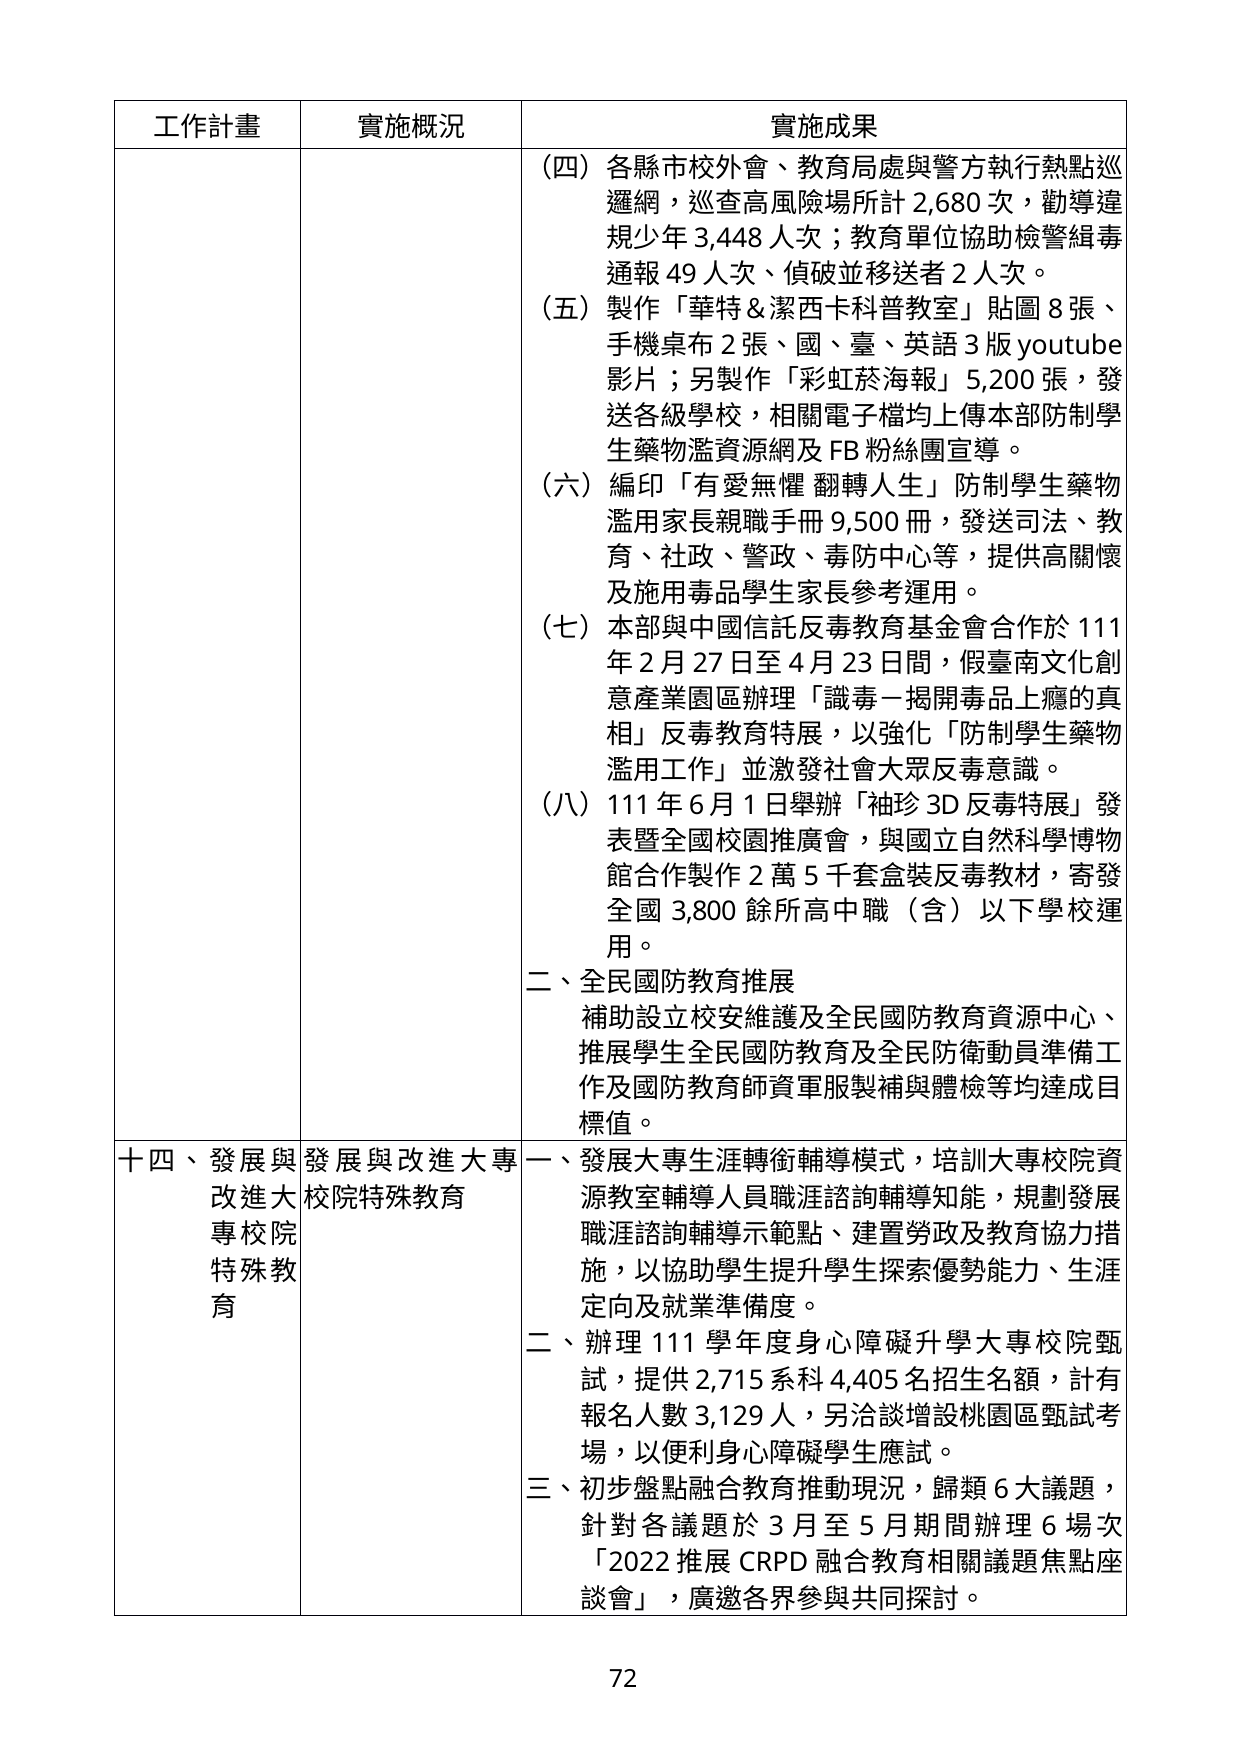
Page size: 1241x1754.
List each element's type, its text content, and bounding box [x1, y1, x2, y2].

table_header 實施概況 [301, 101, 521, 148]
table_cell 十四、發展與改進大專校院特殊教育 [115, 1141, 300, 1615]
table_cell 一、發展大專生涯轉銜輔導模式，培訓大專校院資源教室輔導人員職涯諮詢輔導知能，規劃發展職涯諮詢輔導示範點、建置勞政及教育協力措施，以協助學生提升學生探索優勢能力、生涯定向及就業準備度。 二、辦理111學年度身心障礙升學大專校院甄試，提供2,715系科4,405名招生名額，計有報名人數3,129人，另洽談增設桃園區甄試考場，以便利身心障礙學生應試。 三、初步盤點融合教育推動現況，歸類6大議題，針對各議題於3月至5月期間辦理6場次「2022推展CRPD融合教育相關議題焦點座談會」，廣邀各界參與共同探討。 [522, 1141, 1126, 1615]
table_header 實施成果 [522, 101, 1126, 148]
table_cell [301, 149, 521, 1140]
table_cell 發展與改進大專校院特殊教育 [301, 1141, 521, 1615]
table_cell [115, 149, 300, 1140]
table_header 工作計畫 [115, 101, 300, 148]
table_cell （四）各縣市校外會、教育局處與警方執行熱點巡邏網，巡查高風險場所計2,680次，勸導違規少年3,448人次；教育單位協助檢警緝毒通報49人次、偵破並移送者2人次。 （五）製作「華特＆潔西卡科普教室」貼圖8張、手機桌布2張、國、臺、英語3版youtube影片；另製作「彩虹菸海報」5,200張，發送各級學校，相關電子檔均上傳本部防制學生藥物濫資源網及FB粉絲團宣導。 （六）編印「有愛無懼 翻轉人生」防制學生藥物濫用家長親職手冊9,500冊，發送司法、教育、社政、警政、毒防中心等，提供高關懷及施用毒品學生家長參考運用。 （七）本部與中國信託反毒教育基金會合作於111年2月27日至4月23日間，假臺南文化創意產業園區辦理「識毒－揭開毒品上癮的真相」反毒教育特展，以強化「防制學生藥物濫用工作」並激發社會大眾反毒意識。 （八）111年6月1日舉辦「袖珍3D反毒特展」發表暨全國校園推廣會，與國立自然科學博物館合作製作2萬5千套盒裝反毒教材，寄發全國3,800餘所高中職（含）以下學校運用。 二、全民國防教育推展 補助設立校安維護及全民國防教育資源中心、推展學生全民國防教育及全民防衛動員準備工作及國防教育師資軍服製補與體檢等均達成目標值。 [522, 149, 1126, 1140]
